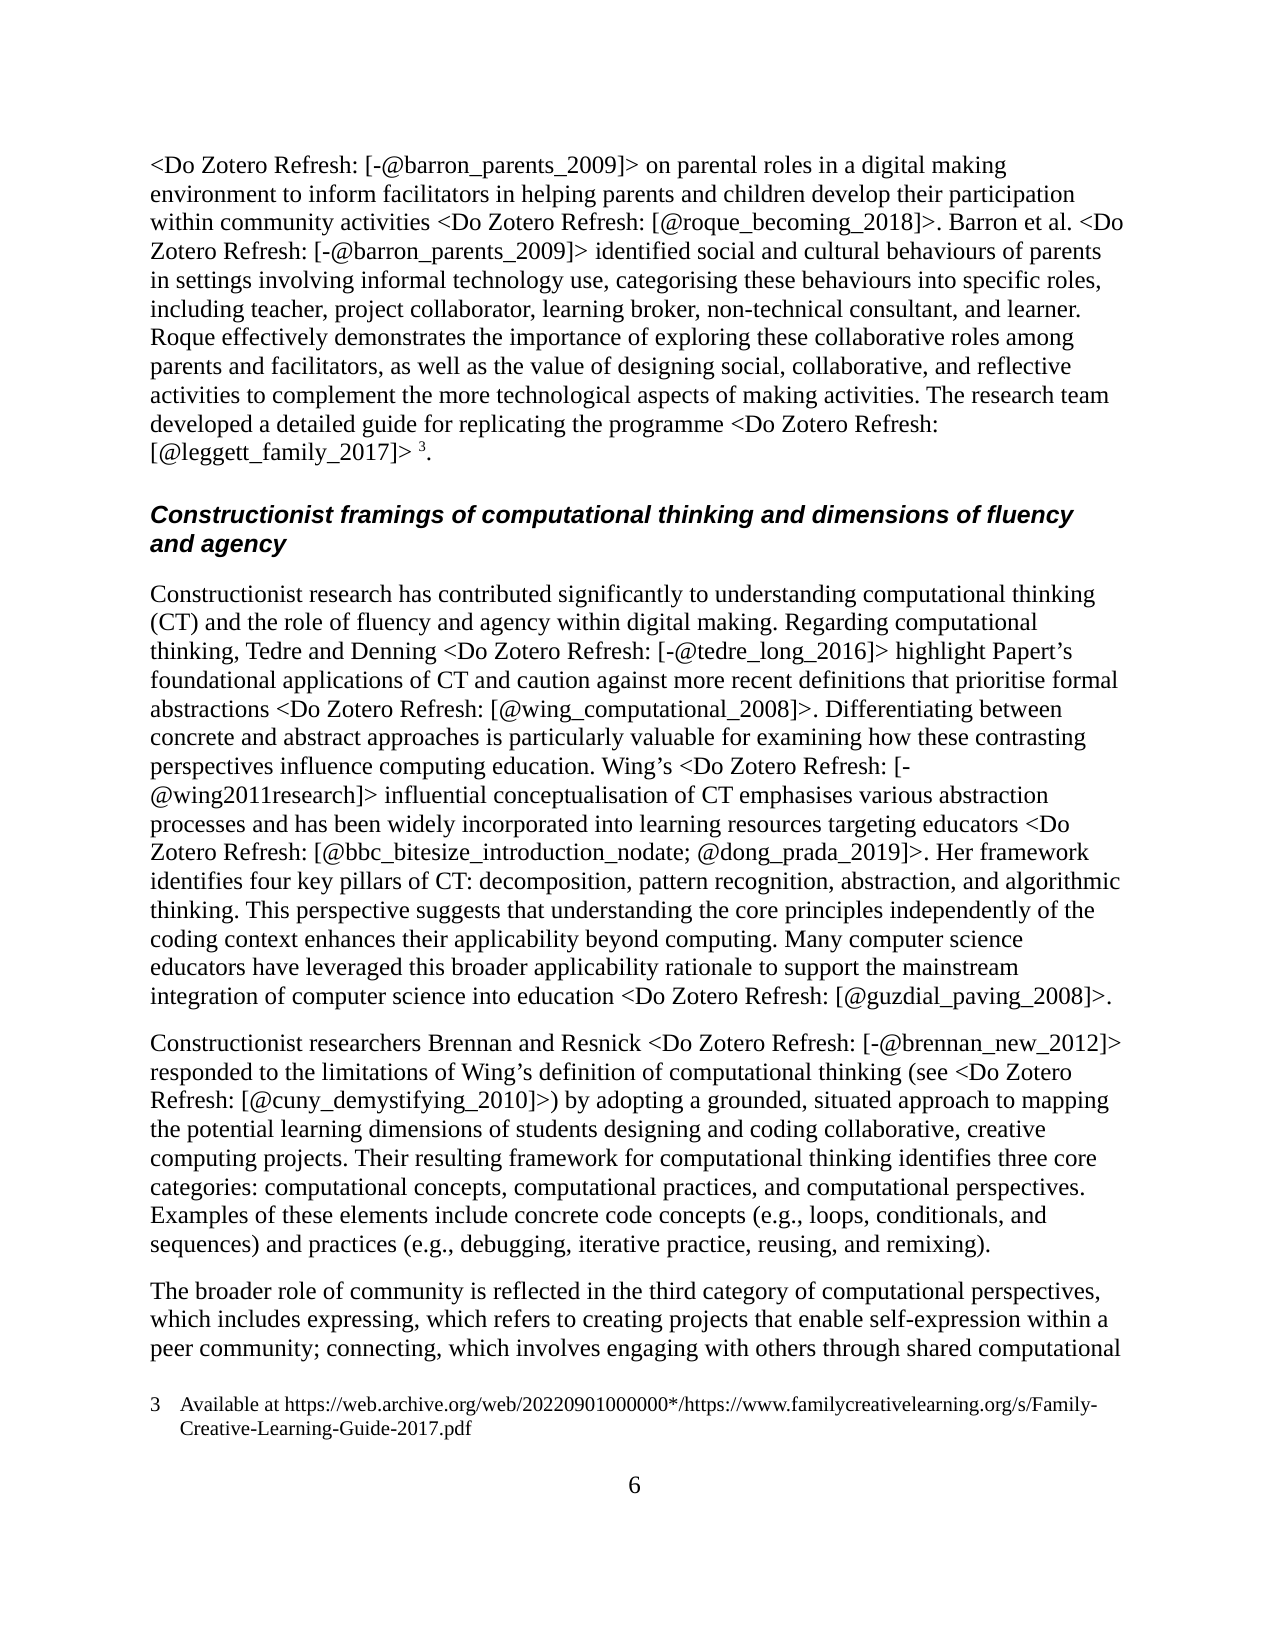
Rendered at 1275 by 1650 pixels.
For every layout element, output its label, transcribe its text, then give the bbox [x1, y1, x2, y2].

subtitle Constructionist framings of computational thinking and dimensions of fluency and agency [150, 500, 1125, 557]
text Constructionist researchers Brennan and Resnick <Do Zotero Refresh: [-@brennan_new_2012]> responded to the limitations of Wing’s definition of computational thinking (see <Do Zotero Refresh: [@cuny_demystifying_2010]>) by adopting a grounded, situated approach to mapping the potential learning dimensions of students designing and coding collaborative, creative computing projects. Their resulting framework for computational thinking identifies three core categories: computational concepts, computational practices, and computational perspectives. Examples of these elements include concrete code concepts (e.g., loops, conditionals, and sequences) and practices (e.g., debugging, iterative practice, reusing, and remixing). [150, 1028, 1125, 1258]
text The broader role of community is reflected in the third category of computational perspectives, which includes expressing, which refers to creating projects that enable self-expression within a peer community; connecting, which involves engaging with others through shared computational [150, 1276, 1125, 1362]
text Available at https://web.archive.org/web/20220901000000*/https://www.familycreativelearning.org/s/Family-Creative-Learning-Guide-2017.pdf [150, 1392, 1125, 1440]
text <Do Zotero Refresh: [-@barron_parents_2009]> on parental roles in a digital making environment to inform facilitators in helping parents and children develop their participation within community activities <Do Zotero Refresh: [@roque_becoming_2018]>. Barron et al. <Do Zotero Refresh: [-@barron_parents_2009]> identified social and cultural behaviours of parents in settings involving informal technology use, categorising these behaviours into specific roles, including teacher, project collaborator, learning broker, non-technical consultant, and learner. Roque effectively demonstrates the importance of exploring these collaborative roles among parents and facilitators, as well as the value of designing social, collaborative, and reflective activities to complement the more technological aspects of making activities. The research team developed a detailed guide for replicating the programme <Do Zotero Refresh: [@leggett_family_2017]> . [150, 150, 1125, 466]
text Constructionist research has contributed significantly to understanding computational thinking (CT) and the role of fluency and agency within digital making. Regarding computational thinking, Tedre and Denning <Do Zotero Refresh: [-@tedre_long_2016]> highlight Papert’s foundational applications of CT and caution against more recent definitions that prioritise formal abstractions <Do Zotero Refresh: [@wing_computational_2008]>. Differentiating between concrete and abstract approaches is particularly valuable for examining how these contrasting perspectives influence computing education. Wing’s <Do Zotero Refresh: [-@wing2011research]> influential conceptualisation of CT emphasises various abstraction processes and has been widely incorporated into learning resources targeting educators <Do Zotero Refresh: [@bbc_bitesize_introduction_nodate; @dong_prada_2019]>. Her framework identifies four key pillars of CT: decomposition, pattern recognition, abstraction, and algorithmic thinking. This perspective suggests that understanding the core principles independently of the coding context enhances their applicability beyond computing. Many computer science educators have leveraged this broader applicability rationale to support the mainstream integration of computer science into education <Do Zotero Refresh: [@guzdial_paving_2008]>. [150, 579, 1125, 1010]
